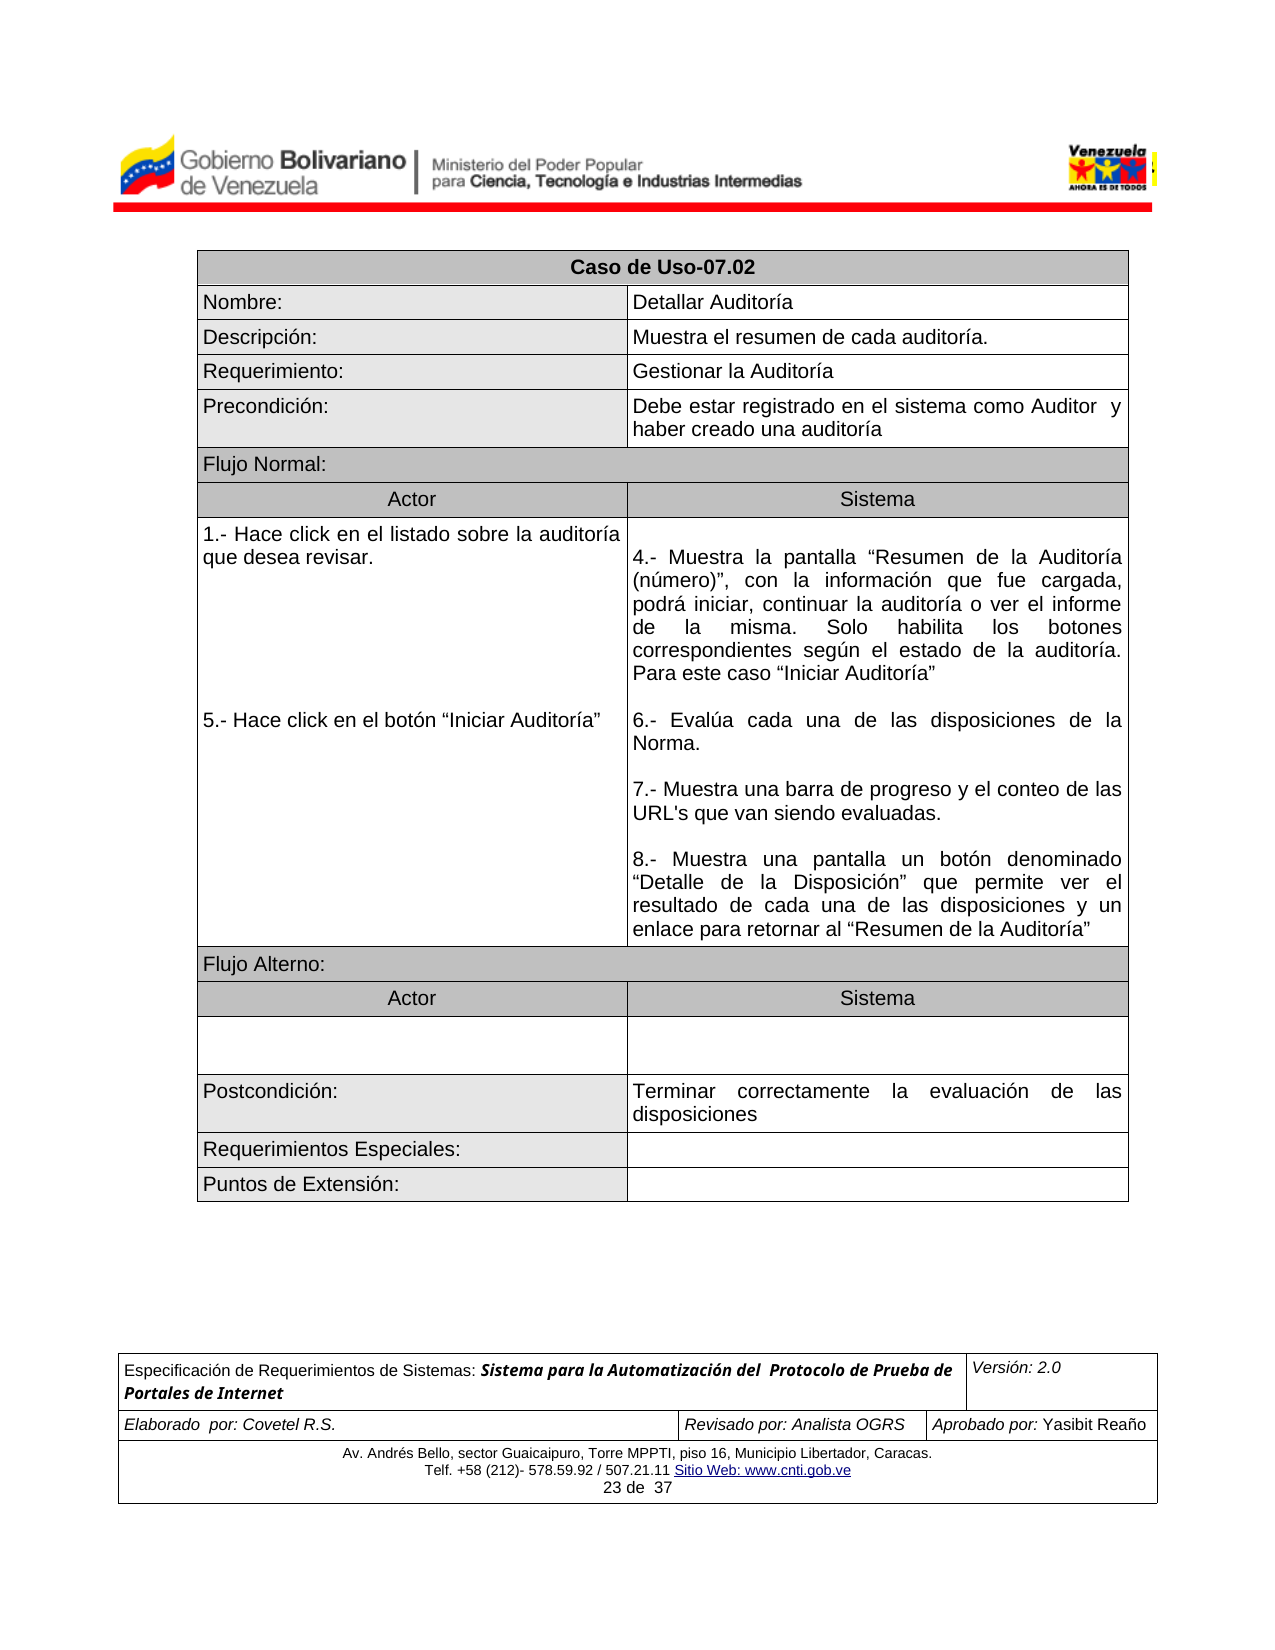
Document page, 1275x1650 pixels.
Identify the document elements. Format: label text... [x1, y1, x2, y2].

table_cell Terminar correctamente la evaluación de las disposiciones [628, 1075, 1128, 1132]
table_cell [628, 1133, 1128, 1167]
table_cell Actor [198, 982, 627, 1016]
table_cell Requerimientos Especiales: [198, 1133, 627, 1167]
table_cell Flujo Alterno: [198, 947, 1128, 981]
table_cell [628, 1017, 1128, 1074]
table_cell Postcondición: [198, 1075, 627, 1132]
table_cell Muestra el resumen de cada auditoría. [628, 320, 1128, 354]
table_cell Descripción: [198, 320, 627, 354]
table_cell Sistema [628, 982, 1128, 1016]
table_cell [628, 1168, 1128, 1201]
table_cell Requerimiento: [198, 355, 627, 389]
table_cell Detallar Auditoría [628, 286, 1128, 319]
table_cell Actor [198, 483, 627, 517]
picture [113, 126, 1153, 212]
table_header Caso de Uso-07.02 [198, 251, 1128, 284]
table_cell Debe estar registrado en el sistema como Auditor y haber creado una auditoría [628, 390, 1128, 447]
table_cell Nombre: [198, 286, 627, 319]
table_cell 1.- Hace click en el listado sobre la auditoría que desea revisar. 5.- Hace click en el botón “Iniciar Auditoría” [198, 518, 627, 946]
table_cell 4.- Muestra la pantalla “Resumen de la Auditoría (número)”, con la información que fue cargada, podrá iniciar, continuar la auditoría o ver el informe de la misma. Solo habilita los botones correspondientes según el estado de la auditoría. Para este caso “Iniciar Auditoría” 6.- Evalúa cada una de las disposiciones de la Norma. 7.- Muestra una barra de progreso y el conteo de las URL's que van siendo evaluadas. 8.- Muestra una pantalla un botón denominado “Detalle de la Disposición” que permite ver el resultado de cada una de las disposiciones y un enlace para retornar al “Resumen de la Auditoría” [628, 518, 1128, 946]
table_cell [198, 1017, 627, 1074]
table_cell Puntos de Extensión: [198, 1168, 627, 1201]
table_cell Flujo Normal: [198, 448, 1128, 482]
table_cell Gestionar la Auditoría [628, 355, 1128, 389]
table_cell Sistema [628, 483, 1128, 517]
table_cell Precondición: [198, 390, 627, 447]
